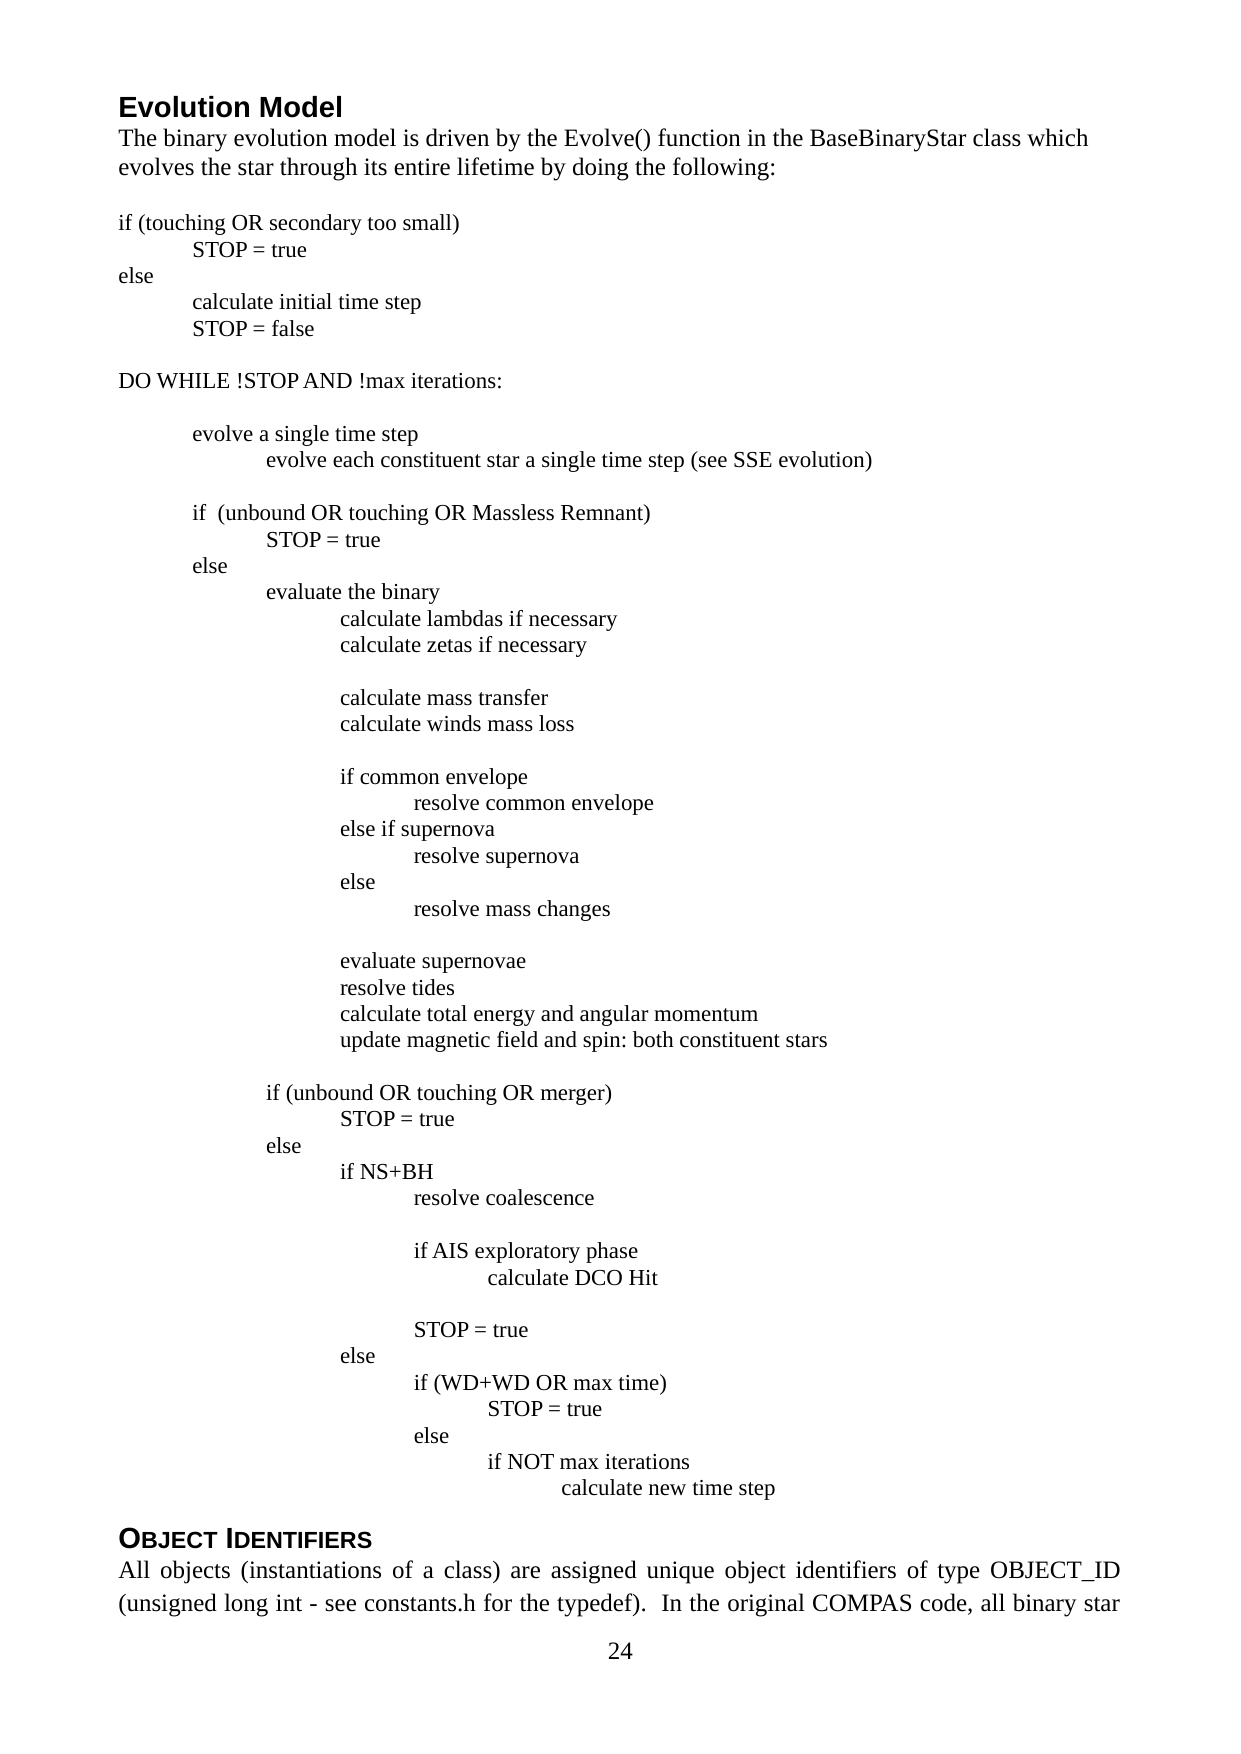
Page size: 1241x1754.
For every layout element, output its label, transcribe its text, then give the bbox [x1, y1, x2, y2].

text calculate initial time step [118, 288, 1122, 315]
text resolve tides [118, 974, 1122, 1000]
text if NS+BH [118, 1158, 1122, 1184]
text evolve a single time step [118, 420, 1122, 447]
text evaluate the binary [118, 578, 1122, 605]
text update magnetic field and spin: both constituent stars [118, 1026, 1122, 1053]
text STOP = true [118, 1395, 1122, 1422]
text calculate new time step [118, 1474, 1122, 1501]
text All objects (instantiations of a class) are assigned unique object identifiers of type OBJECT_ID (unsigned long int - see constants.h for the typedef). In the original COMPAS code, all binary star [118, 1555, 1122, 1617]
text calculate zetas if necessary [118, 631, 1122, 657]
text resolve supernova [118, 842, 1122, 868]
text else [118, 262, 1122, 288]
text if (touching OR secondary too small) [118, 209, 1122, 236]
text else [118, 552, 1122, 578]
text calculate total energy and angular momentum [118, 1000, 1122, 1026]
subtitle Evolution Model [118, 89, 1122, 123]
text STOP = true [118, 1316, 1122, 1343]
text if (unbound OR touching OR Massless Remnant) [118, 499, 1122, 526]
text STOP = true [118, 236, 1122, 262]
text resolve coalescence [118, 1184, 1122, 1211]
text if common envelope [118, 763, 1122, 789]
text STOP = true [118, 1105, 1122, 1132]
text calculate mass transfer [118, 684, 1122, 710]
text The binary evolution model is driven by the Evolve() function in the BaseBinaryStar class which evolves the star through its entire lifetime by doing the following: [118, 123, 1122, 181]
text else [118, 1132, 1122, 1158]
text else [118, 868, 1122, 894]
text if AIS exploratory phase [118, 1237, 1122, 1263]
text DO WHILE !STOP AND !max iterations: [118, 367, 1122, 394]
subtitle Object Identifiers [118, 1522, 1122, 1555]
text if NOT max iterations [118, 1448, 1122, 1474]
text calculate DCO Hit [118, 1263, 1122, 1290]
text resolve common envelope [118, 789, 1122, 816]
text calculate lambdas if necessary [118, 605, 1122, 631]
text else [118, 1343, 1122, 1369]
text resolve mass changes [118, 894, 1122, 921]
text else [118, 1422, 1122, 1448]
text if (WD+WD OR max time) [118, 1369, 1122, 1395]
text STOP = true [118, 526, 1122, 552]
text STOP = false [118, 315, 1122, 341]
text evaluate supernovae [118, 947, 1122, 974]
text calculate winds mass loss [118, 710, 1122, 736]
text else if supernova [118, 816, 1122, 842]
text evolve each constituent star a single time step (see SSE evolution) [118, 447, 1122, 473]
text if (unbound OR touching OR merger) [118, 1079, 1122, 1105]
